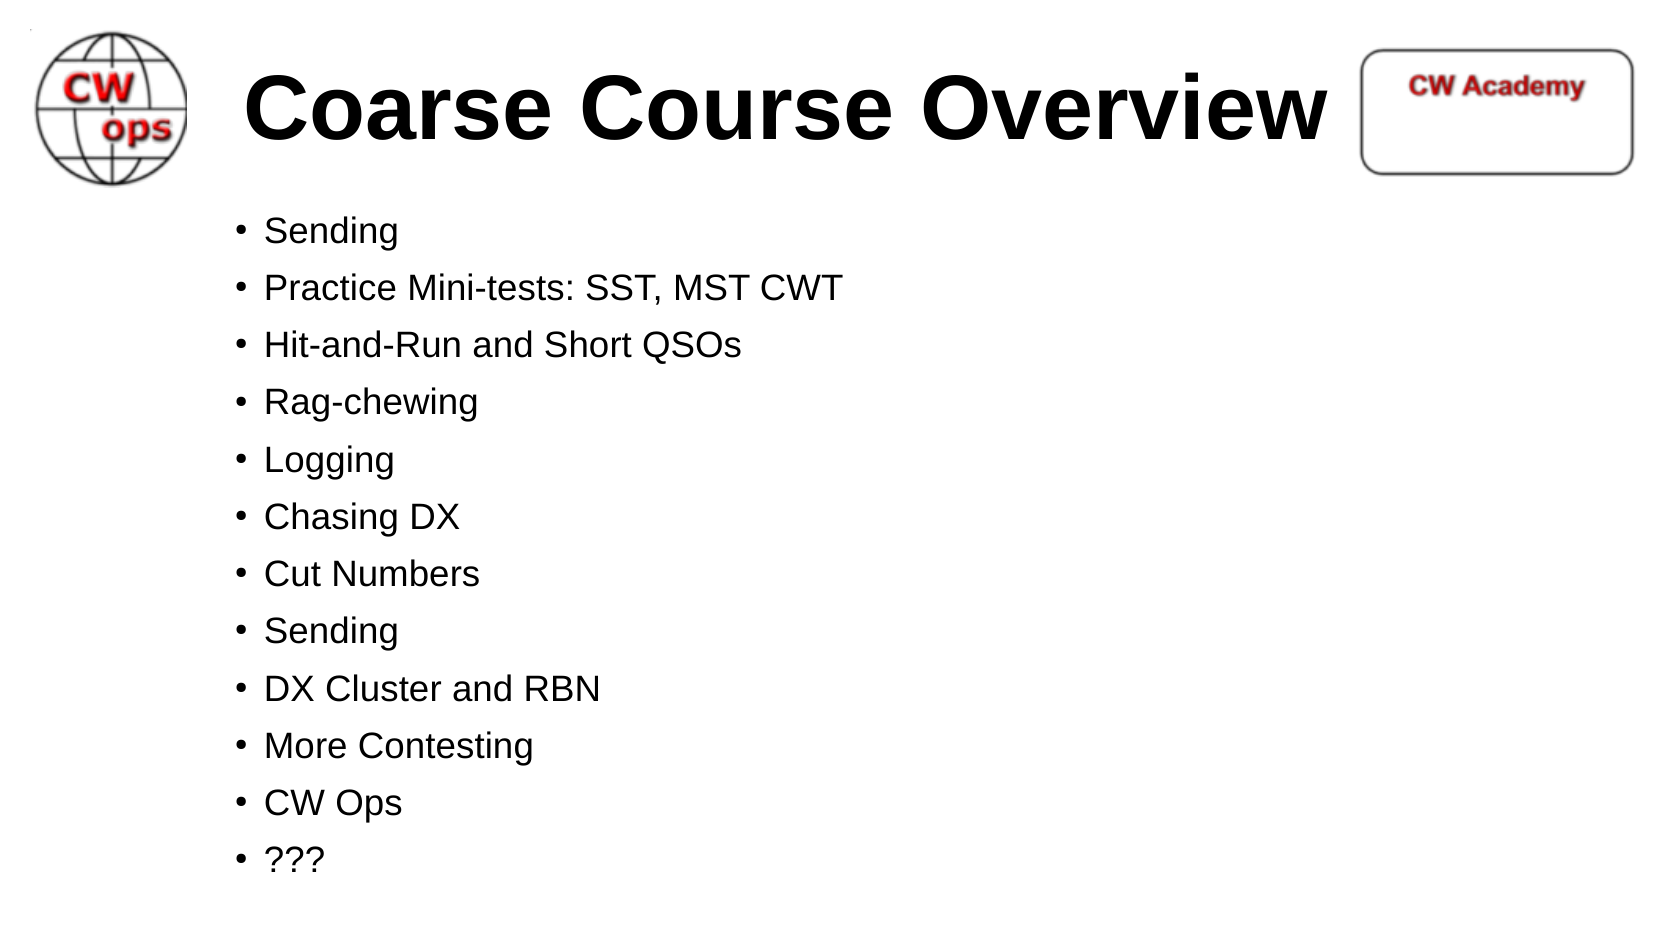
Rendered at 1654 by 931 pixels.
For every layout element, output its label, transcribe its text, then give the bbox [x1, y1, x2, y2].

title Coarse Course Overview [41, 30, 1531, 186]
picture [61, 186, 187, 194]
picture [30, 29, 187, 180]
list Sending Practice Mini-tests: SST, MST CWT Hit-and-Run and Short QSOs Rag-chewing Logging Chasing DX Cut Numbers Sending DX Cluster and RBN More Contesting CW Ops ??? [225, 210, 1576, 886]
picture [1531, 37, 1640, 186]
